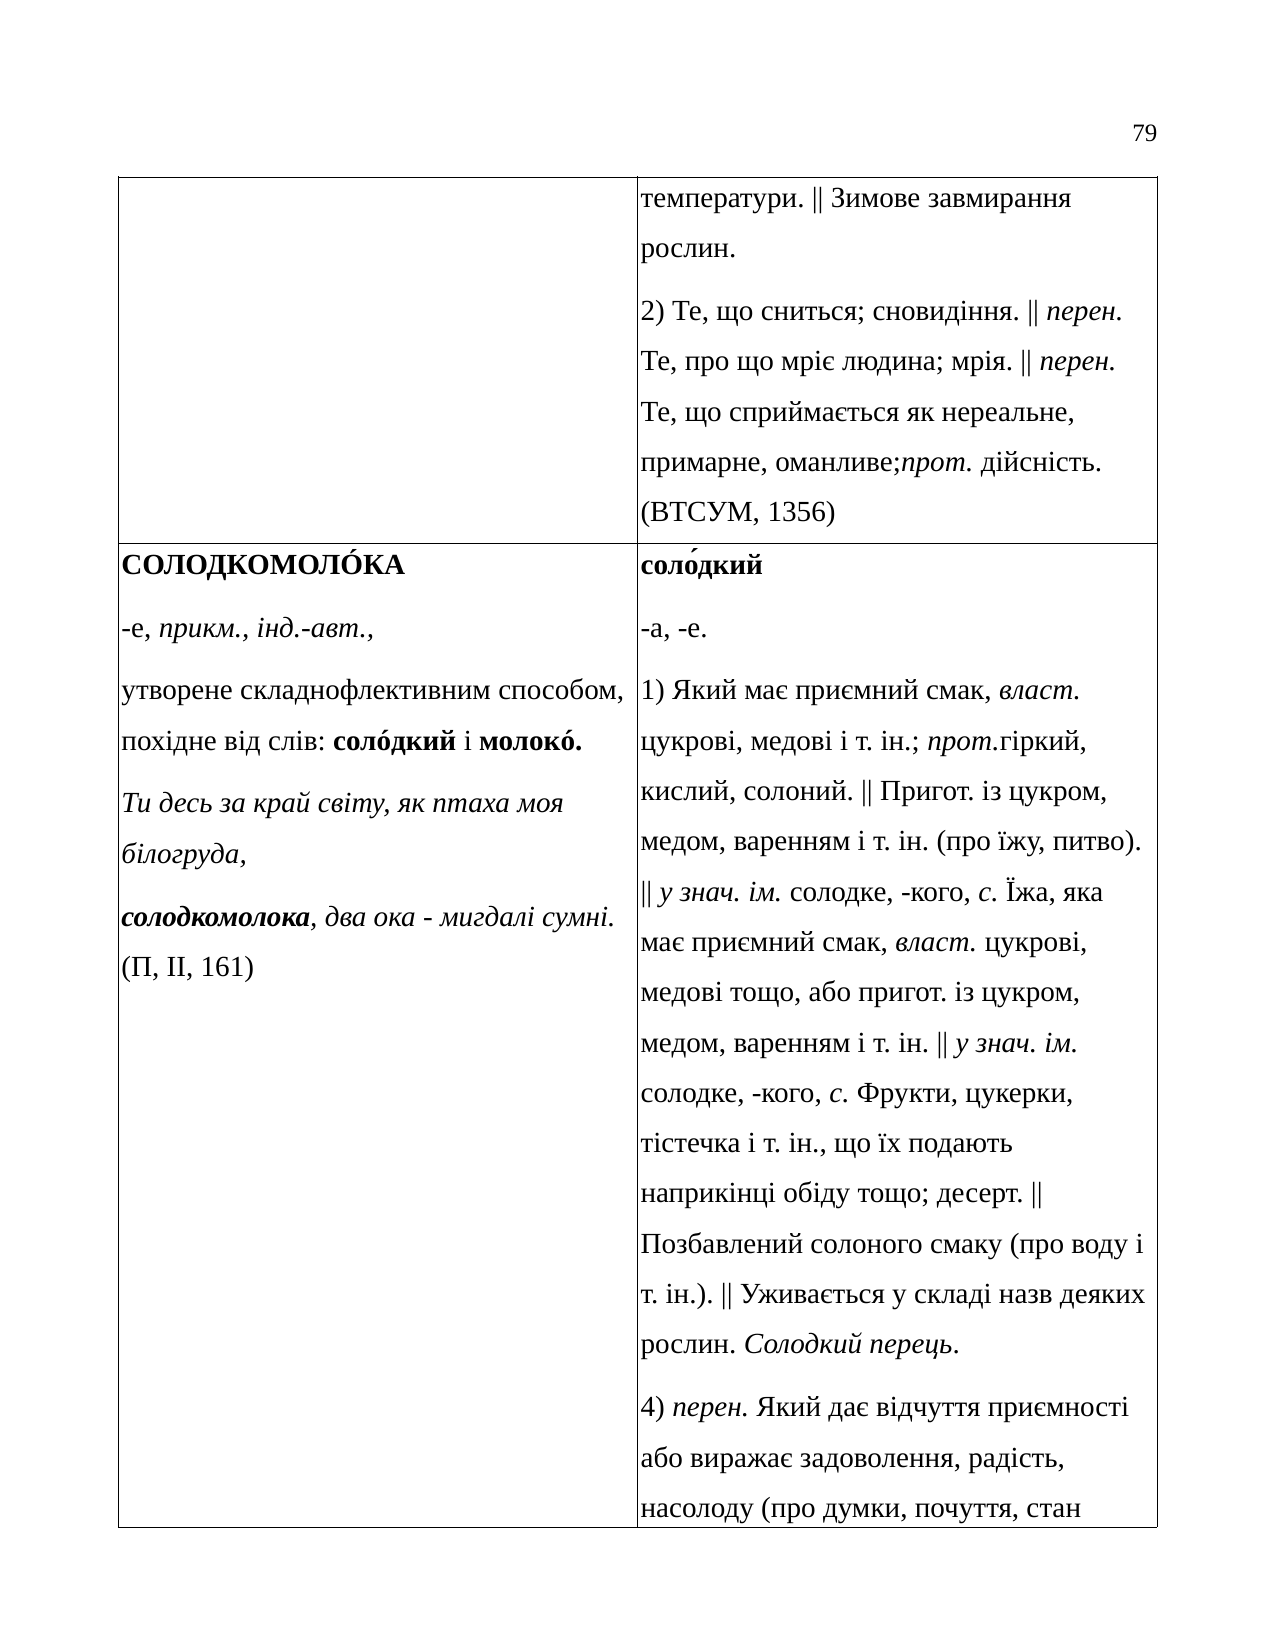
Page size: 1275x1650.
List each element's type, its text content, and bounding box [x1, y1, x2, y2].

table_cell [119, 178, 637, 543]
table_cell температури. || Зимове завмирання рослин. 2) Те, що сниться; сновидіння. || перен. Те, про що мріє людина; мрія. || перен. Те, що сприймається як нереальне, примарне, оманливе;прот. дійсність. (ВТСУМ, 1356) [638, 178, 1157, 543]
table_cell СОЛОДКОМОЛÓКА -е, прикм., інд.-авт., утворене складнофлективним способом, похідне від слів: солóдкий і молокó. Ти десь за край світу, як птаха моя білогруда, солодкомолока, два ока - мигдалі сумні. (П, ІІ, 161) [119, 544, 637, 1527]
table_cell соло́дкий -а, -е. 1) Який має приємний смак, власт. цукрові, медові і т. ін.; прот.гіркий, кислий, солоний. || Пригот. із цукром, медом, варенням і т. ін. (про їжу, питво). || у знач. ім. солодке, -кого, с. Їжа, яка має приємний смак, власт. цукрові, медові тощо, або пригот. із цукром, медом, варенням і т. ін. || у знач. ім. солодке, -кого, с. Фрукти, цукерки, тістечка і т. ін., що їх подають наприкінці обіду тощо; десерт. || Позбавлений солоного смаку (про воду і т. ін.). || Уживається у складі назв деяких рослин. Солодкий перець. 4) перен. Який дає відчуття приємності або виражає задоволення, радість, насолоду (про думки, почуття, стан [638, 544, 1157, 1527]
